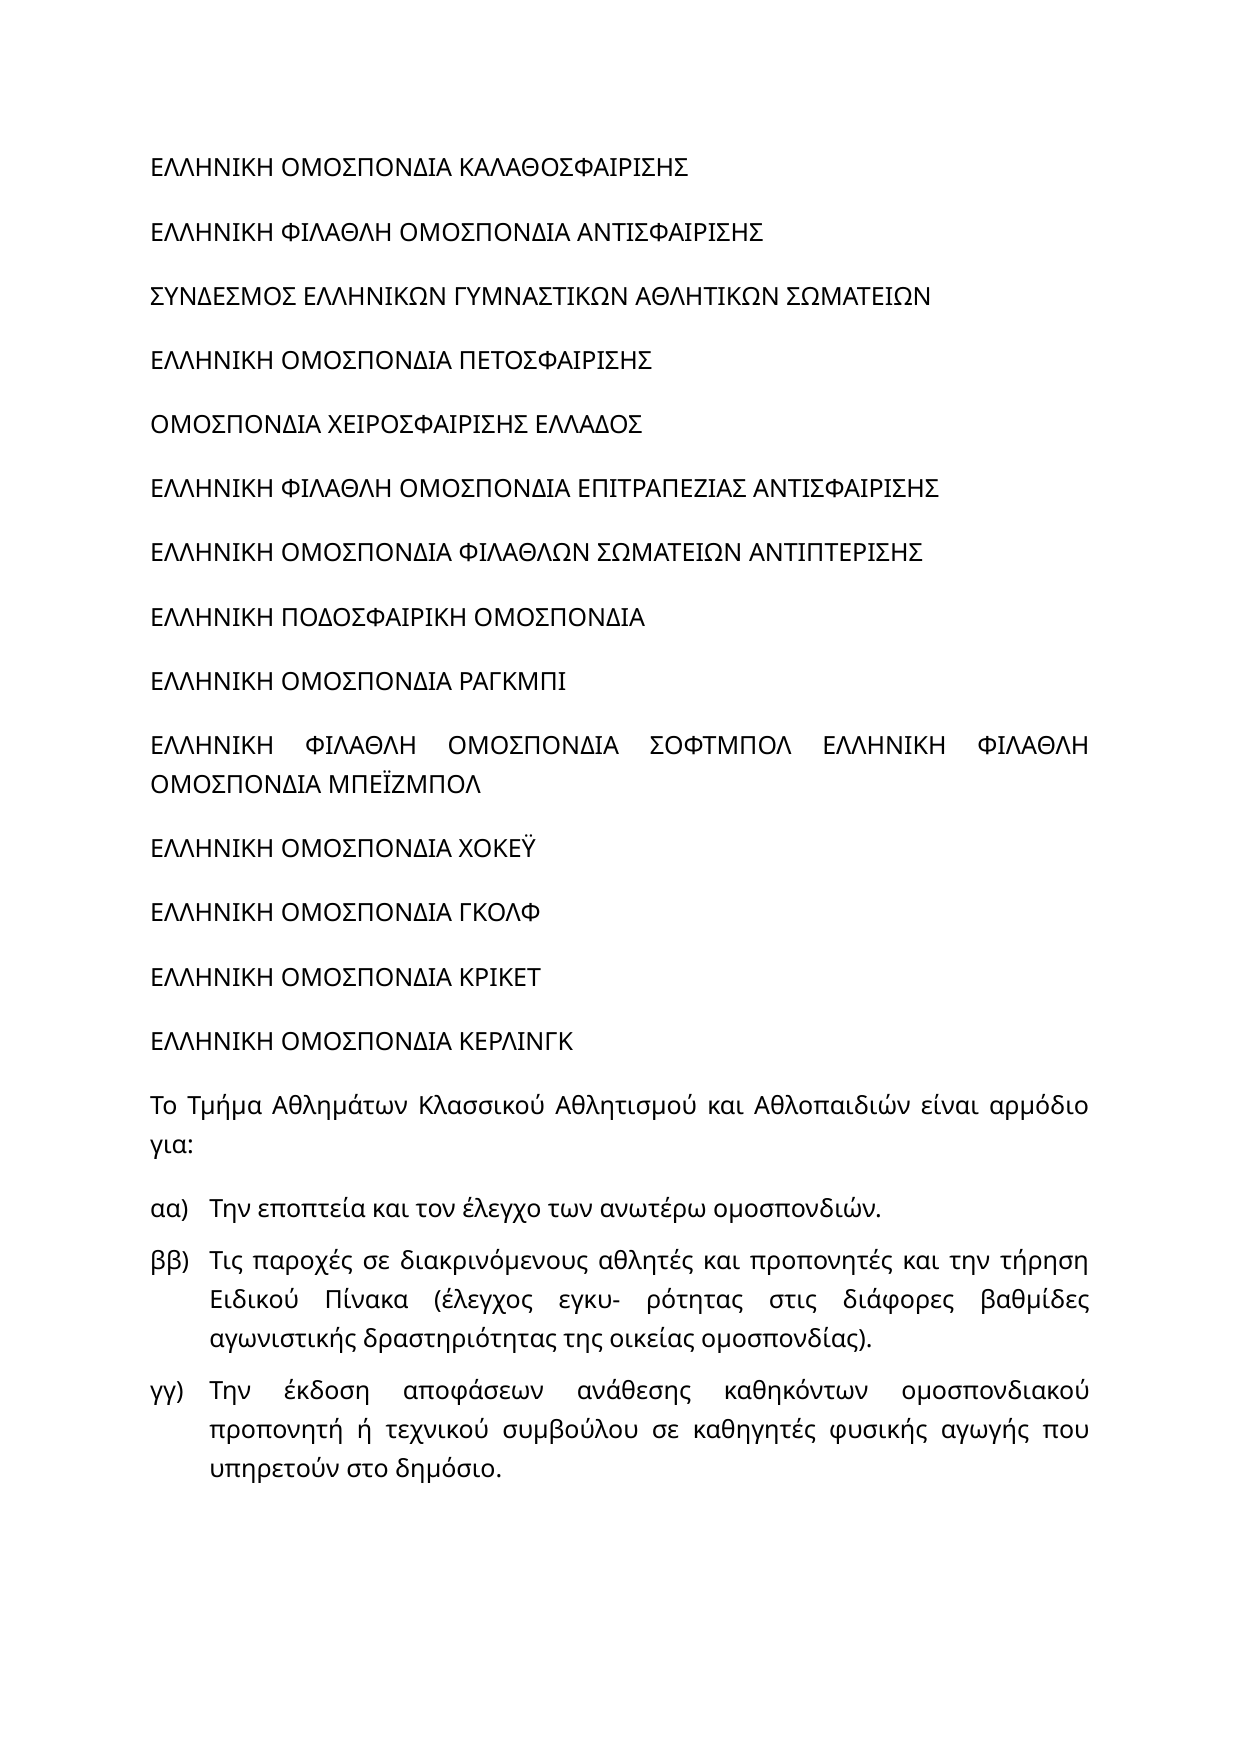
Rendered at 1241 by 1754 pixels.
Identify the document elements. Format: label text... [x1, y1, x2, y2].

text ΕΛΛΗΝΙΚΗ ΟΜΟΣΠΟΝΔΙΑ ΚΕΡΛΙΝΓΚ [150, 1023, 1090, 1057]
text ΟΜΟΣΠΟΝΔΙΑ ΧΕΙΡΟΣΦΑΙΡΙΣΗΣ ΕΛΛΑΔΟΣ [150, 407, 1090, 441]
text ΕΛΛΗΝΙΚΗ ΟΜΟΣΠΟΝΔΙΑ ΧΟΚΕΫ [150, 831, 1090, 865]
text ΣΥΝΔΕΣΜΟΣ ΕΛΛΗΝΙΚΩΝ ΓΥΜΝΑΣΤΙΚΩΝ ΑΘΛΗΤΙΚΩΝ ΣΩΜΑΤΕΙΩΝ [150, 278, 1090, 312]
text Το Τμήμα Αθλημάτων Κλασσικού Αθλητισμού και Αθλοπαιδιών είναι αρμόδιο για: [150, 1087, 1090, 1161]
text ΕΛΛΗΝΙΚΗ ΟΜΟΣΠΟΝΔΙΑ ΠΕΤΟΣΦΑΙΡΙΣΗΣ [150, 342, 1090, 377]
text ΕΛΛΗΝΙΚΗ ΦΙΛΑΘΛΗ ΟΜΟΣΠΟΝΔΙΑ ΕΠΙΤΡΑΠΕΖΙΑΣ ΑΝΤΙΣΦΑΙΡΙΣΗΣ [150, 471, 1090, 505]
text ΕΛΛΗΝΙΚΗ ΟΜΟΣΠΟΝΔΙΑ ΦΙΛΑΘΛΩΝ ΣΩΜΑΤΕΙΩΝ ΑΝΤΙΠΤΕΡΙΣΗΣ [150, 535, 1090, 569]
text ΕΛΛΗΝΙΚΗ ΟΜΟΣΠΟΝΔΙΑ ΚΑΛΑΘΟΣΦΑΙΡΙΣΗΣ [150, 150, 1090, 184]
list ββ) Τις παροχές σε διακρινόμενους αθλητές και προπονητές και την τήρηση Ειδικού Πίνακα (έλεγχος εγκυ- ρότητας στις διάφορες βαθμίδες αγωνιστικής δραστηριότητας της οικείας ομοσπονδίας). [150, 1242, 1090, 1355]
text ΕΛΛΗΝΙΚΗ ΦΙΛΑΘΛΗ ΟΜΟΣΠΟΝΔΙΑ ΑΝΤΙΣΦΑΙΡΙΣΗΣ [150, 214, 1090, 248]
text ΕΛΛΗΝΙΚΗ ΦΙΛΑΘΛΗ ΟΜΟΣΠΟΝΔΙΑ ΣΟΦΤΜΠΟΛ ΕΛΛΗΝΙΚΗ ΦΙΛΑΘΛΗ ΟΜΟΣΠΟΝΔΙΑ ΜΠΕΪΖΜΠΟΛ [150, 727, 1090, 801]
text ΕΛΛΗΝΙΚΗ ΟΜΟΣΠΟΝΔΙΑ ΡΑΓΚΜΠΙ [150, 663, 1090, 697]
text ΕΛΛΗΝΙΚΗ ΟΜΟΣΠΟΝΔΙΑ ΓΚΟΛΦ [150, 895, 1090, 929]
list αα) Την εποπτεία και τον έλεγχο των ανωτέρω ομοσπονδιών. [150, 1191, 1090, 1225]
text ΕΛΛΗΝΙΚΗ ΠΟΔΟΣΦΑΙΡΙΚΗ ΟΜΟΣΠΟΝΔΙΑ [150, 599, 1090, 633]
list γγ) Την έκδοση αποφάσεων ανάθεσης καθηκόντων ομοσπονδιακού προπονητή ή τεχνικού συμβούλου σε καθηγητές φυσικής αγωγής που υπηρετούν στο δημόσιο. [150, 1372, 1090, 1485]
text ΕΛΛΗΝΙΚΗ ΟΜΟΣΠΟΝΔΙΑ ΚΡΙΚΕΤ [150, 959, 1090, 993]
